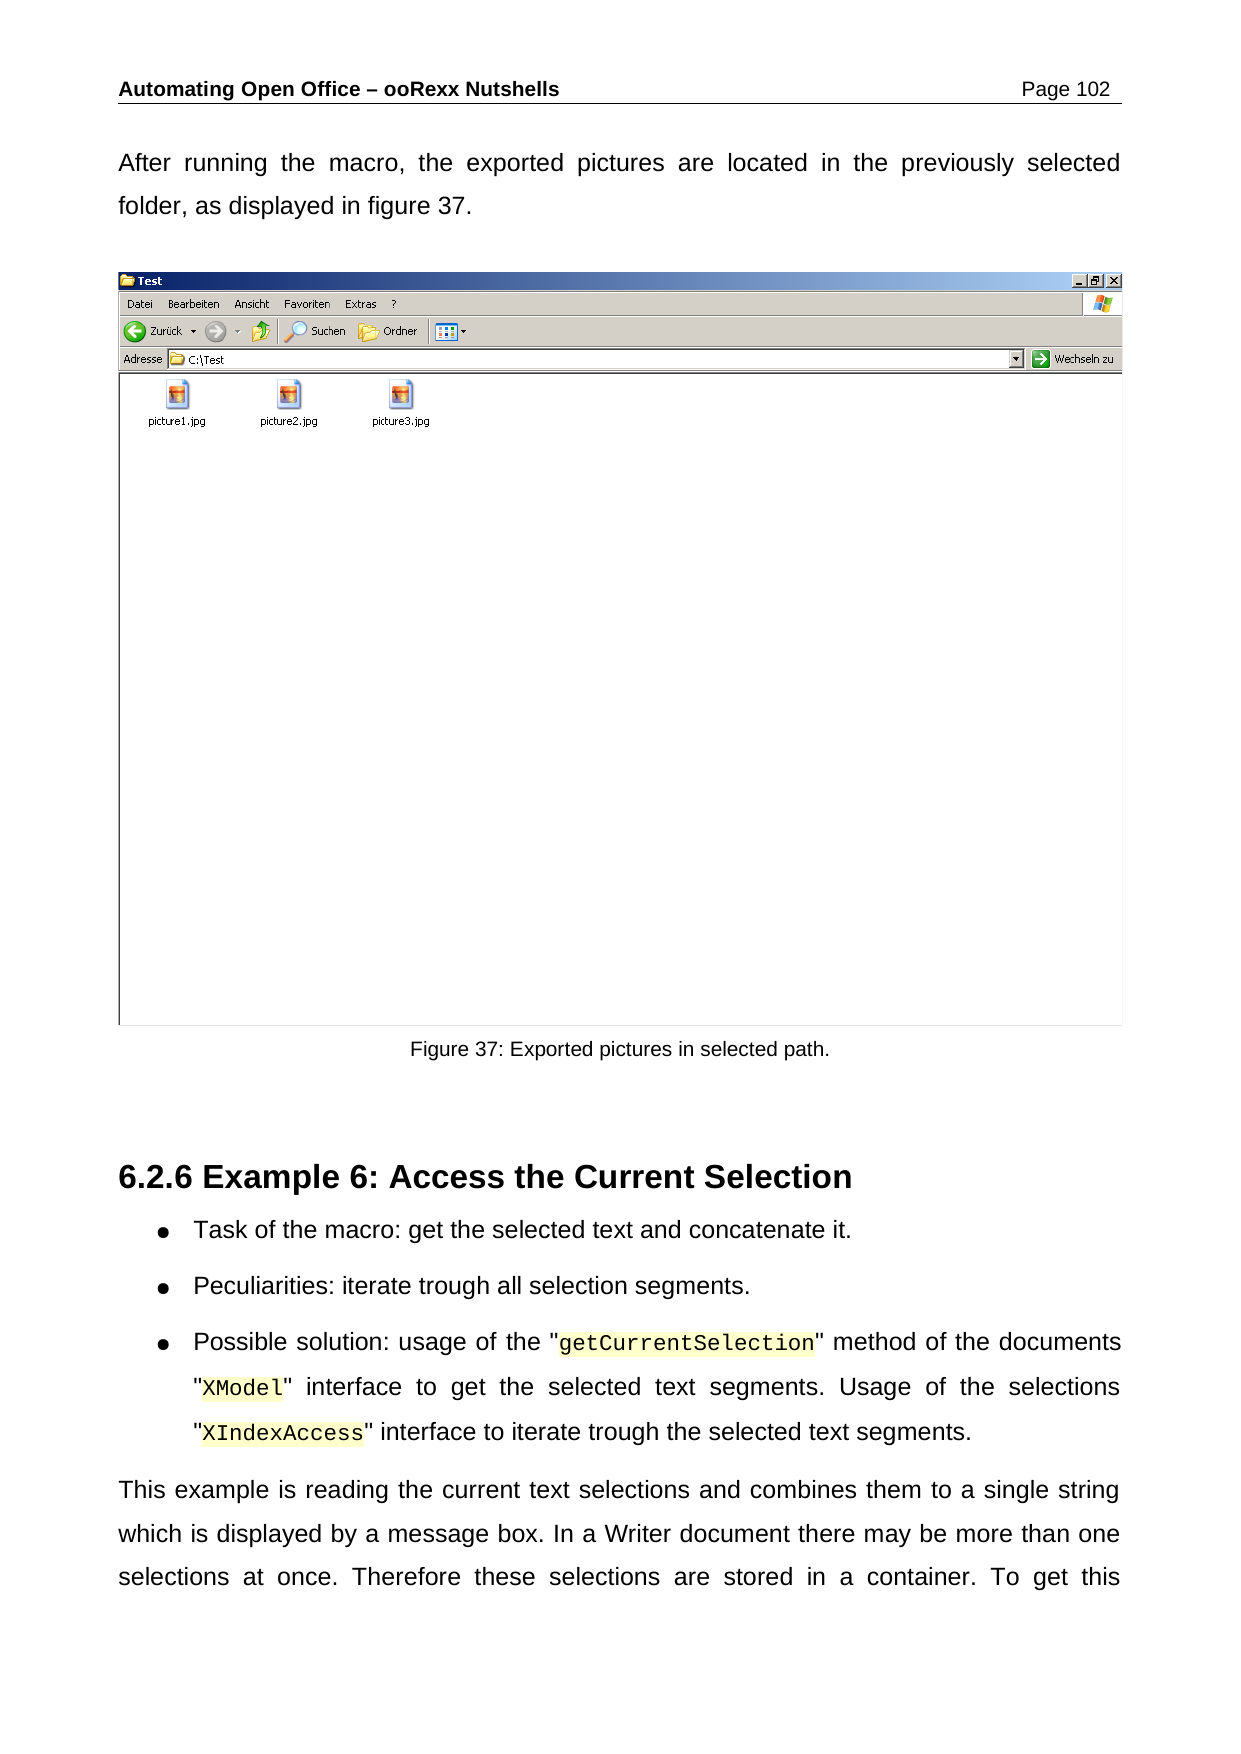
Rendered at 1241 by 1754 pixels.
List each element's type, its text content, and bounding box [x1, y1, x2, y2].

text After running the macro, the exported pictures are located in the previously selected folder, as displayed in figure 37. [118, 148, 1122, 220]
text Figure 37: Exported pictures in selected path. [118, 1026, 1122, 1061]
picture [118, 272, 1123, 1026]
subtitle Example 6: Access the Current Selection [118, 1157, 1122, 1195]
list Possible solution: usage of the "getCurrentSelection" method of the documents "XModel" interface to get the selected text segments. Usage of the selections "XIndexAccess" interface to iterate trough the selected text segments. [156, 1327, 1122, 1447]
list Peculiarities: iterate trough all selection segments. [156, 1271, 1122, 1300]
text This example is reading the current text selections and combines them to a single string which is displayed by a message box. In a Writer document there may be more than one selections at once. Therefore these selections are stored in a container. To get this [118, 1475, 1122, 1591]
list Task of the macro: get the selected text and concatenate it. [156, 1215, 1122, 1244]
